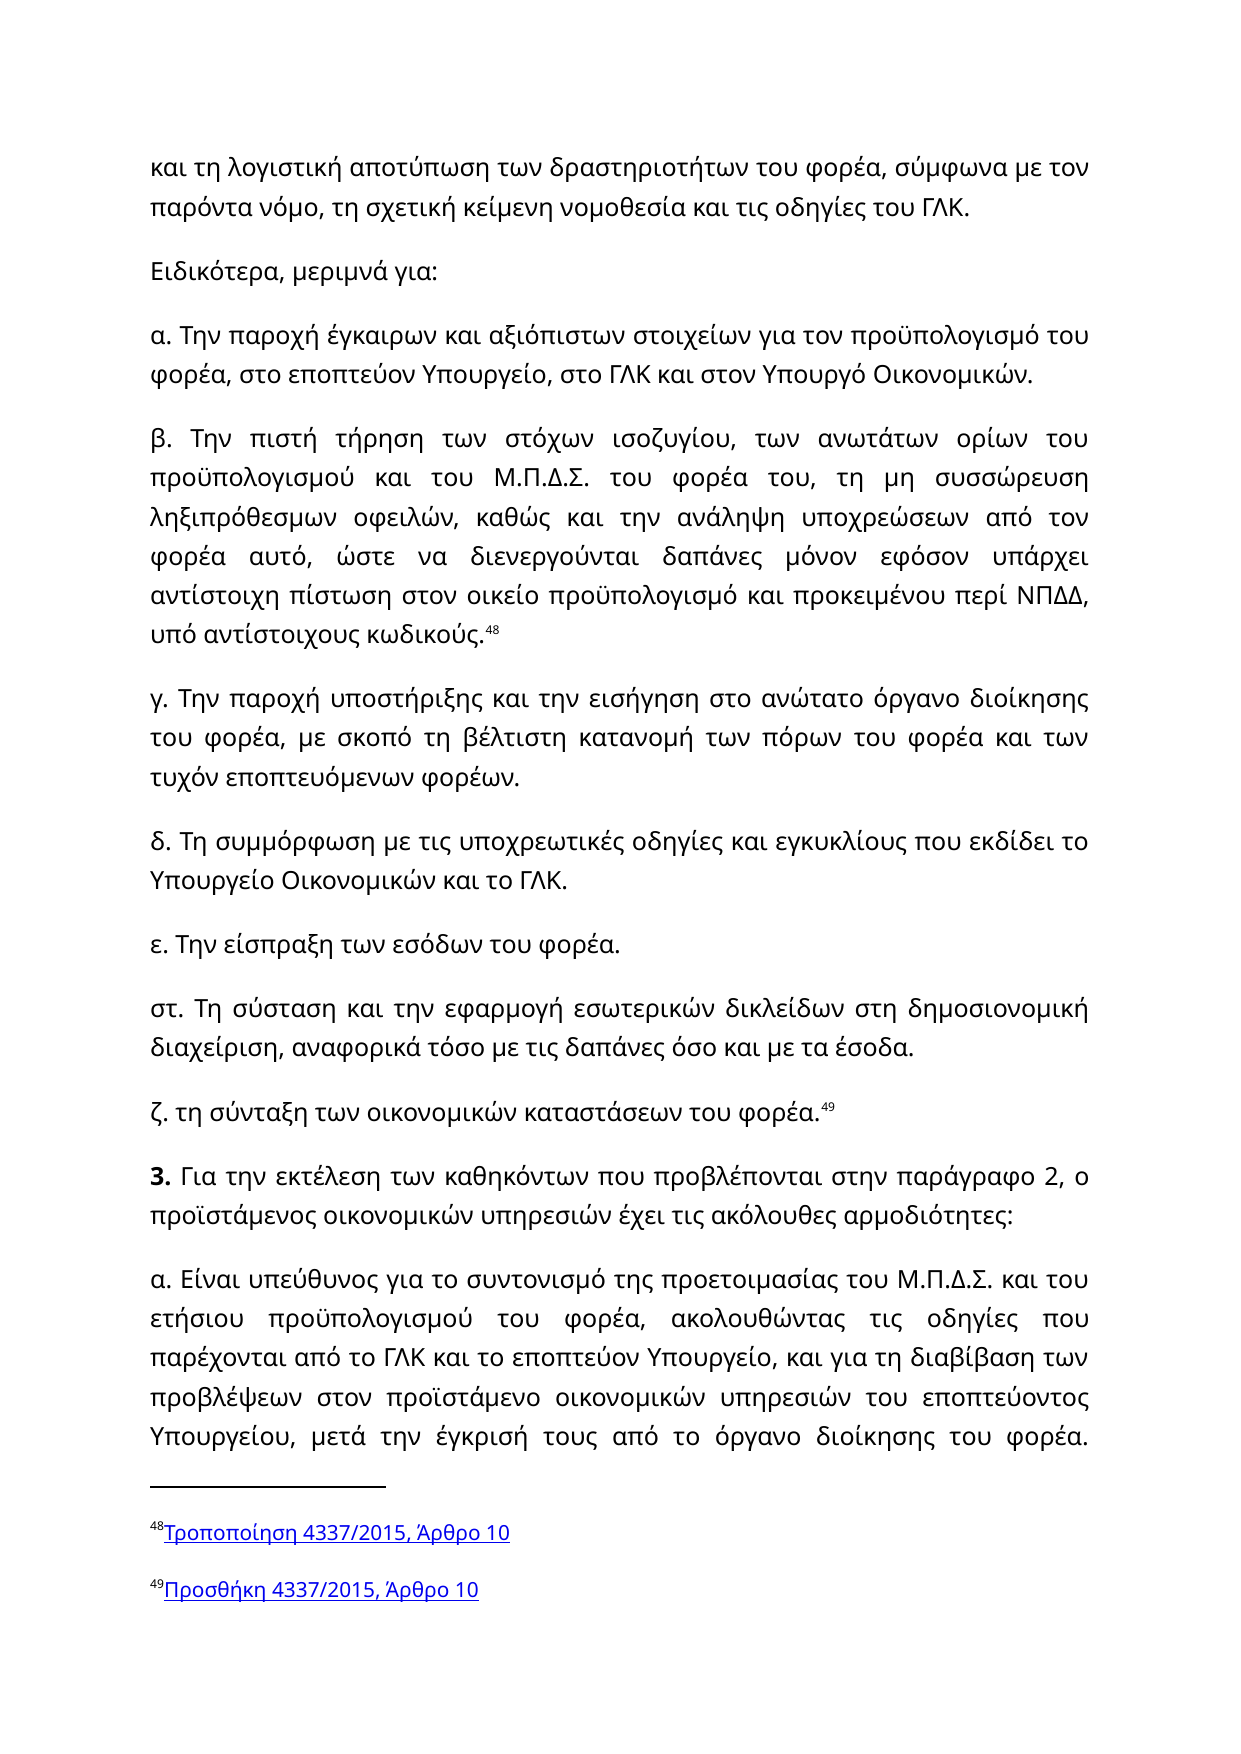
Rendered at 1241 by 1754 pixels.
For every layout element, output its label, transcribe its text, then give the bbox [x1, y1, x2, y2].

text ζ. τη σύνταξη των οικονομικών καταστάσεων του φορέα. [150, 1094, 1090, 1128]
text στ. Τη σύσταση και την εφαρμογή εσωτερικών δικλείδων στη δημοσιονομική διαχείριση, αναφορικά τόσο με τις δαπάνες όσο και με τα έσοδα. [150, 991, 1090, 1064]
text και τη λογιστική αποτύπωση των δραστηριοτήτων του φορέα, σύμφωνα με τον παρόντα νόμο, τη σχετική κείμενη νομοθεσία και τις οδηγίες του ΓΛΚ. [150, 150, 1090, 223]
text Ειδικότερα, μεριμνά για: [150, 253, 1090, 287]
text α. Την παροχή έγκαιρων και αξιόπιστων στοιχείων για τον προϋπολογισμό του φορέα, στο εποπτεύον Υπουργείο, στο ΓΛΚ και στον Υπουργό Οικονομικών. [150, 317, 1090, 391]
text δ. Τη συμμόρφωση με τις υποχρεωτικές οδηγίες και εγκυκλίους που εκδίδει το Υπουργείο Οικονομικών και το ΓΛΚ. [150, 823, 1090, 897]
text γ. Την παροχή υποστήριξης και την εισήγηση στο ανώτατο όργανο διοίκησης του φορέα, με σκοπό τη βέλτιστη κατανομή των πόρων του φορέα και των τυχόν εποπτευόμενων φορέων. [150, 681, 1090, 793]
text 3. Για την εκτέλεση των καθηκόντων που προβλέπονται στην παράγραφο 2, ο προϊστάμενος οικονομικών υπηρεσιών έχει τις ακόλουθες αρμοδιότητες: [150, 1158, 1090, 1232]
text ε. Την είσπραξη των εσόδων του φορέα. [150, 927, 1090, 961]
text Τροποποίηση 4337/2015, Άρθρο 10 [150, 1518, 1090, 1546]
text Προσθήκη 4337/2015, Άρθρο 10 [150, 1576, 1090, 1604]
text α. Είναι υπεύθυνος για το συντονισμό της προετοιμασίας του Μ.Π.Δ.Σ. και του ετήσιου προϋπολογισμού του φορέα, ακολουθώντας τις οδηγίες που παρέχονται από το ΓΛΚ και το εποπτεύον Υπουργείο, και για τη διαβίβαση των προβλέψεων στον προϊστάμενο οικονομικών υπηρεσιών του εποπτεύοντος Υπουργείου, μετά την έγκρισή τους από το όργανο διοίκησης του φορέα. [150, 1262, 1090, 1452]
text β. Την πιστή τήρηση των στόχων ισοζυγίου, των ανωτάτων ορίων του προϋπολογισμού και του Μ.Π.Δ.Σ. του φορέα του, τη μη συσσώρευση ληξιπρόθεσμων οφειλών, καθώς και την ανάληψη υποχρεώσεων από τον φορέα αυτό, ώστε να διενεργούνται δαπάνες μόνον εφόσον υπάρχει αντίστοιχη πίστωση στον οικείο προϋπολογισμό και προκειμένου περί ΝΠΔΔ, υπό αντίστοιχους κωδικούς. [150, 421, 1090, 651]
